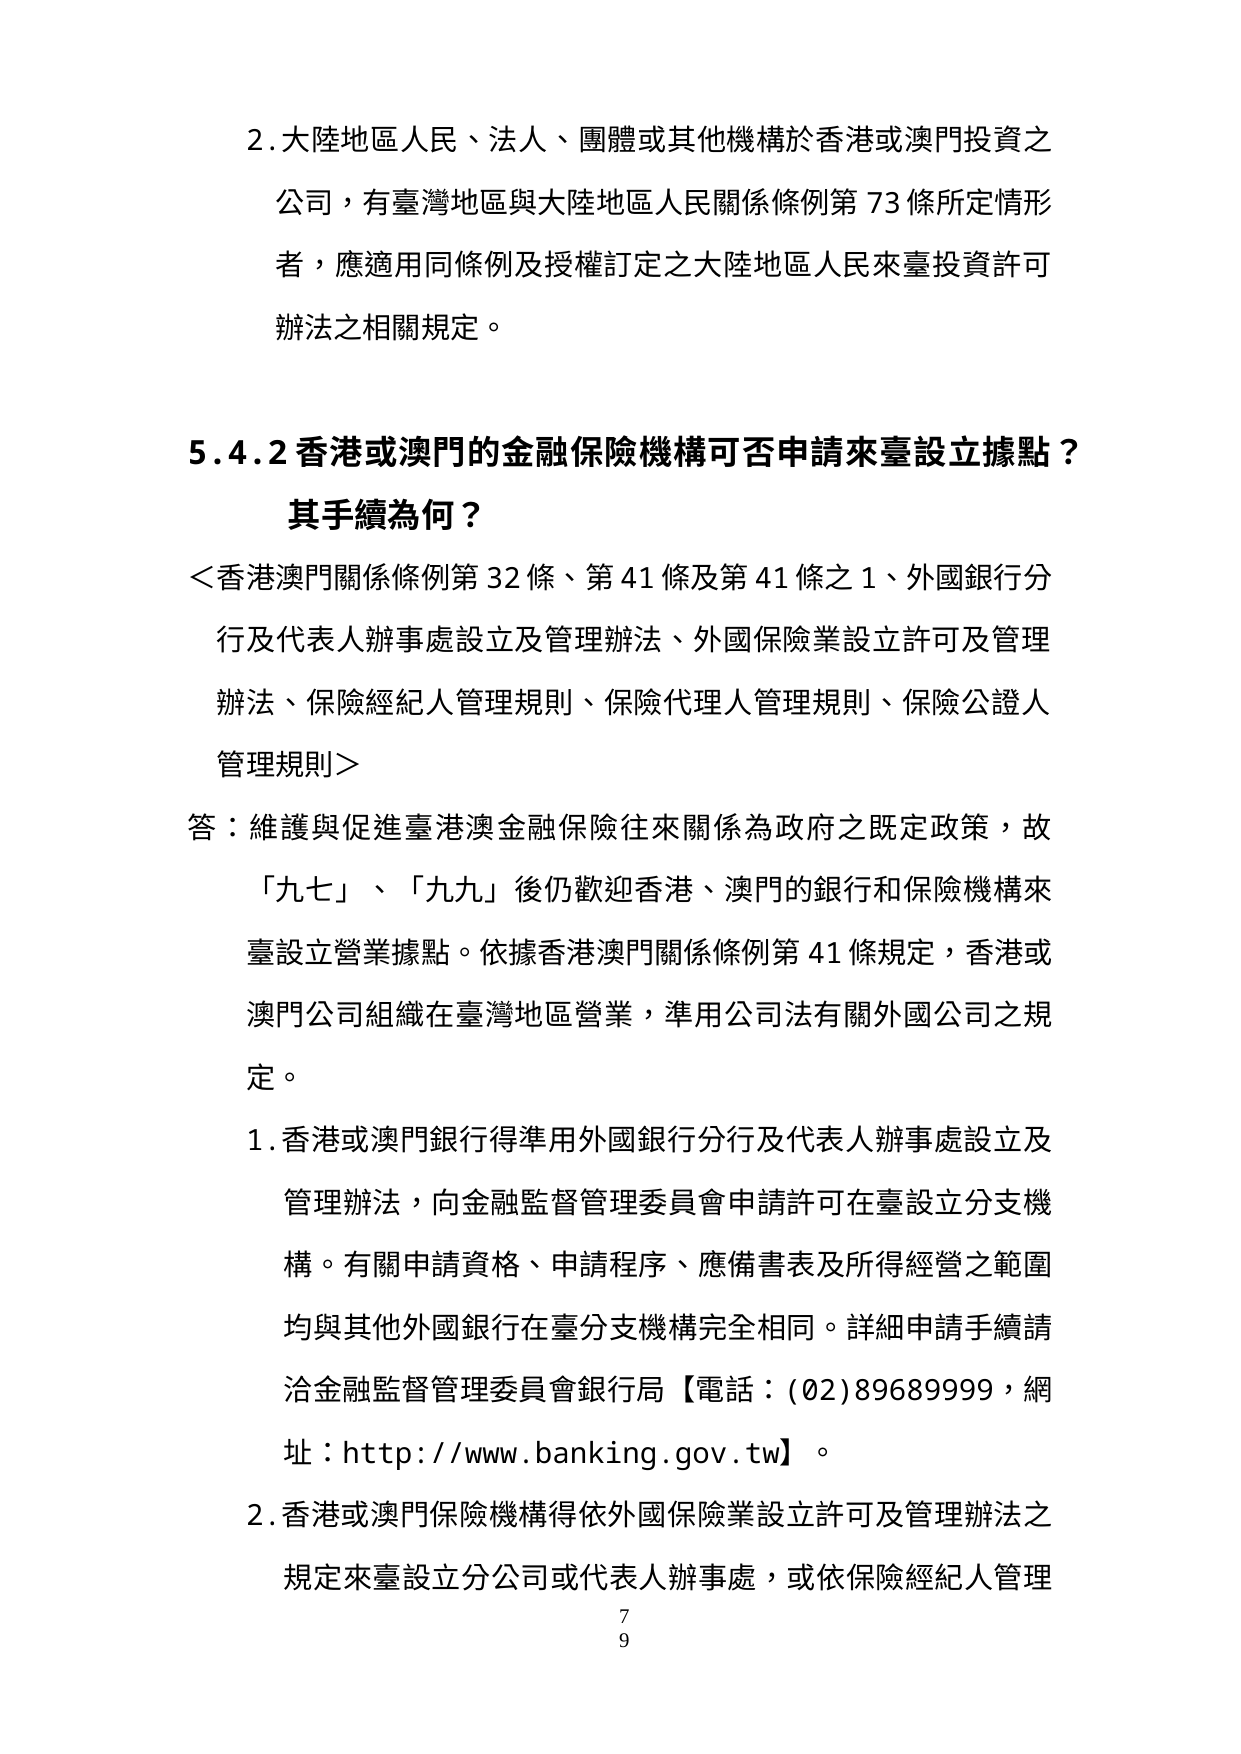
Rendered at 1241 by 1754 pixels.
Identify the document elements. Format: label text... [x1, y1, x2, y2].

text 答：維護與促進臺港澳金融保險往來關係為政府之既定政策，故「九七」、「九九」後仍歡迎香港、澳門的銀行和保險機構來臺設立營業據點。依據香港澳門關係條例第41條規定，香港或澳門公司組織在臺灣地區營業，準用公司法有關外國公司之規定。 [187, 784, 1053, 1096]
text 2.大陸地區人民、法人、團體或其他機構於香港或澳門投資之公司，有臺灣地區與大陸地區人民關係條例第73條所定情形者，應適用同條例及授權訂定之大陸地區人民來臺投資許可辦法之相關規定。 [246, 96, 1053, 346]
text 5.4.2香港或澳門的金融保險機構可否申請來臺設立據點？其手續為何？ [187, 409, 1053, 534]
text 1.香港或澳門銀行得準用外國銀行分行及代表人辦事處設立及管理辦法，向金融監督管理委員會申請許可在臺設立分支機構。有關申請資格、申請程序、應備書表及所得經營之範圍，均與其他外國銀行在臺分支機構完全相同。詳細申請手續請洽金融監督管理委員會銀行局【電話：(02)89689999，網址：http://www.banking.gov.tw】。 [246, 1096, 1053, 1471]
text ＜香港澳門關係條例第32條、第41條及第41條之1、外國銀行分行及代表人辦事處設立及管理辦法、外國保險業設立許可及管理辦法、保險經紀人管理規則、保險代理人管理規則、保險公證人管理規則＞ [187, 534, 1053, 784]
text 2.香港或澳門保險機構得依外國保險業設立許可及管理辦法之規定來臺設立分公司或代表人辦事處，或依保險經紀人管理 [246, 1471, 1053, 1596]
